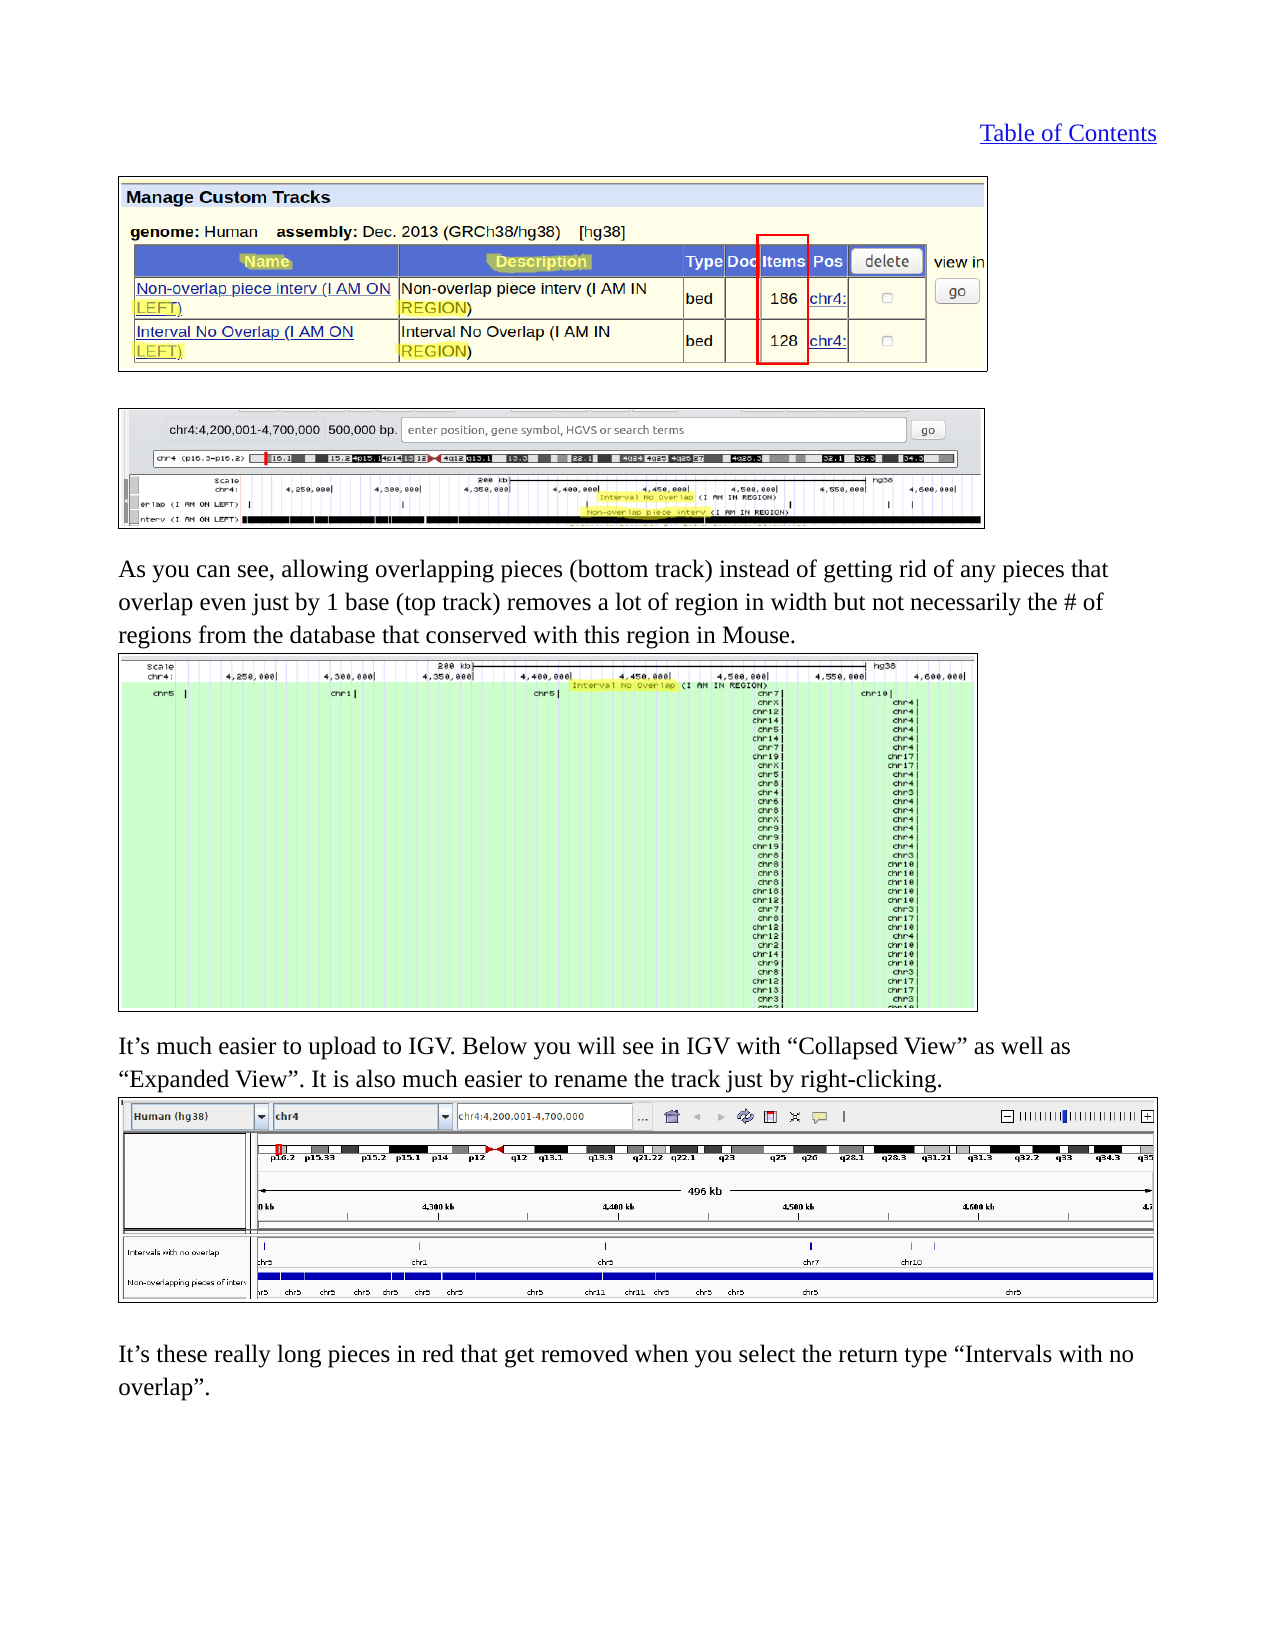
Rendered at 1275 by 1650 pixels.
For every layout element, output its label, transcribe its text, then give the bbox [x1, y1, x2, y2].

text It’s much easier to upload to IGV. Below you will see in IGV with “Collapsed View” as well as “Expanded View”. It is also much easier to rename the track just by right-clicking. [118, 1031, 1157, 1093]
text As you can see, allowing overlapping pieces (bottom track) instead of getting rid of any pieces that overlap even just by 1 base (top track) removes a lot of region in width but not necessarily the # of regions from the database that conserved with this region in Mouse. [118, 554, 1157, 649]
picture [121, 1100, 1154, 1299]
text It’s these really long pieces in red that get removed when you select the return type “Intervals with no overlap”. [118, 1339, 1157, 1401]
picture [121, 410, 981, 526]
picture [121, 656, 975, 1008]
picture [121, 179, 984, 368]
